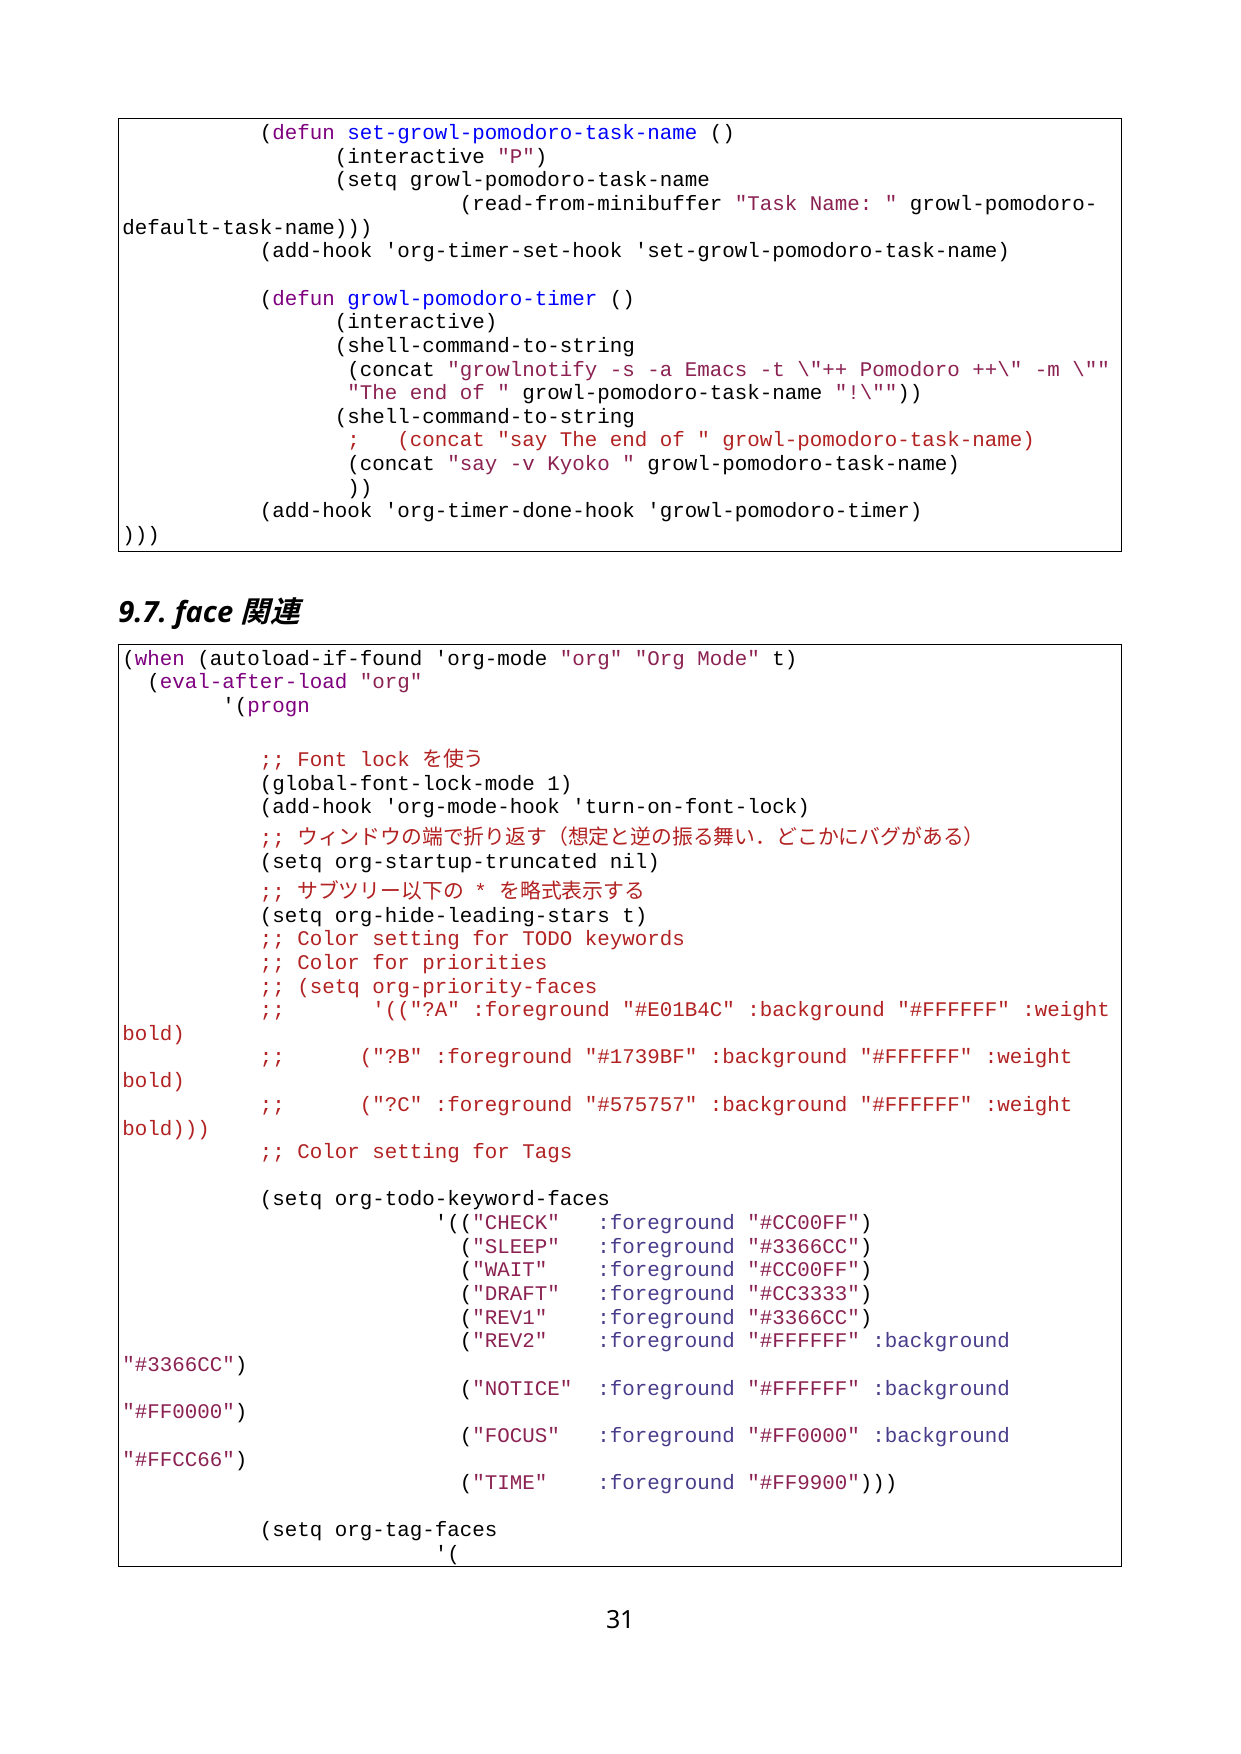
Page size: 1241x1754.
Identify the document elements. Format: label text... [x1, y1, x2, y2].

text (concat "say -v Kyoko " growl-pomodoro-task-name) [119, 449, 1121, 473]
text (interactive) [119, 307, 1121, 331]
text ("TIME" :foreground "#FF9900"))) [119, 1468, 1121, 1492]
text ;; ("?C" :foreground "#575757" :background "#FFFFFF" :weight bold))) [119, 1090, 1121, 1137]
text ;; サブツリー以下の * を略式表示する [119, 870, 1121, 901]
text ;; ウィンドウの端で折り返す（想定と逆の振る舞い．どこかにバグがある） [119, 816, 1121, 847]
text (defun set-growl-pomodoro-task-name () [119, 119, 1121, 142]
text ("NOTICE" :foreground "#FFFFFF" :background "#FF0000") [119, 1374, 1121, 1421]
text (setq org-startup-truncated nil) [119, 847, 1121, 870]
text (shell-command-to-string [119, 331, 1121, 354]
text (concat "growlnotify -s -a Emacs -t \"++ Pomodoro ++\" -m \"" [119, 354, 1121, 378]
text ;; Color setting for TODO keywords [119, 924, 1121, 948]
text (interactive "P") [119, 142, 1121, 165]
text ;; '(("?A" :foreground "#E01B4C" :background "#FFFFFF" :weight bold) [119, 995, 1121, 1043]
text (defun growl-pomodoro-timer () [119, 284, 1121, 307]
text (add-hook 'org-timer-set-hook 'set-growl-pomodoro-task-name) [119, 236, 1121, 260]
text (global-font-lock-mode 1) [119, 769, 1121, 793]
text (when (autoload-if-found 'org-mode "org" "Org Mode" t) [119, 645, 1121, 668]
text ;; (setq org-priority-faces [119, 972, 1121, 995]
text (setq org-tag-faces [119, 1516, 1121, 1539]
text (shell-command-to-string [119, 402, 1121, 426]
text ("REV2" :foreground "#FFFFFF" :background "#3366CC") [119, 1326, 1121, 1374]
text (setq org-hide-leading-stars t) [119, 901, 1121, 924]
text (eval-after-load "org" [119, 668, 1121, 691]
text ("REV1" :foreground "#3366CC") [119, 1303, 1121, 1326]
text "The end of " growl-pomodoro-task-name "!\"")) [119, 378, 1121, 402]
text (read-from-minibuffer "Task Name: " growl-pomodoro-default-task-name))) [119, 189, 1121, 236]
subtitle face 関連 [118, 589, 1122, 631]
text ;; Color for priorities [119, 948, 1121, 972]
text '(progn [119, 691, 1121, 715]
text (setq growl-pomodoro-task-name [119, 165, 1121, 189]
text ("DRAFT" :foreground "#CC3333") [119, 1279, 1121, 1303]
text '(("CHECK" :foreground "#CC00FF") [119, 1208, 1121, 1232]
text ;; ("?B" :foreground "#1739BF" :background "#FFFFFF" :weight bold) [119, 1043, 1121, 1090]
text ; (concat "say The end of " growl-pomodoro-task-name) [119, 426, 1121, 449]
text )) [119, 473, 1121, 496]
text (setq org-todo-keyword-faces [119, 1184, 1121, 1208]
text '( [119, 1539, 1121, 1566]
text ;; Color setting for Tags [119, 1137, 1121, 1161]
text ;; Font lock を使う [119, 738, 1121, 769]
text (add-hook 'org-mode-hook 'turn-on-font-lock) [119, 793, 1121, 816]
text ))) [119, 520, 1121, 551]
text (add-hook 'org-timer-done-hook 'growl-pomodoro-timer) [119, 496, 1121, 520]
text ("SLEEP" :foreground "#3366CC") [119, 1232, 1121, 1255]
text ("WAIT" :foreground "#CC00FF") [119, 1255, 1121, 1279]
text ("FOCUS" :foreground "#FF0000" :background "#FFCC66") [119, 1421, 1121, 1468]
